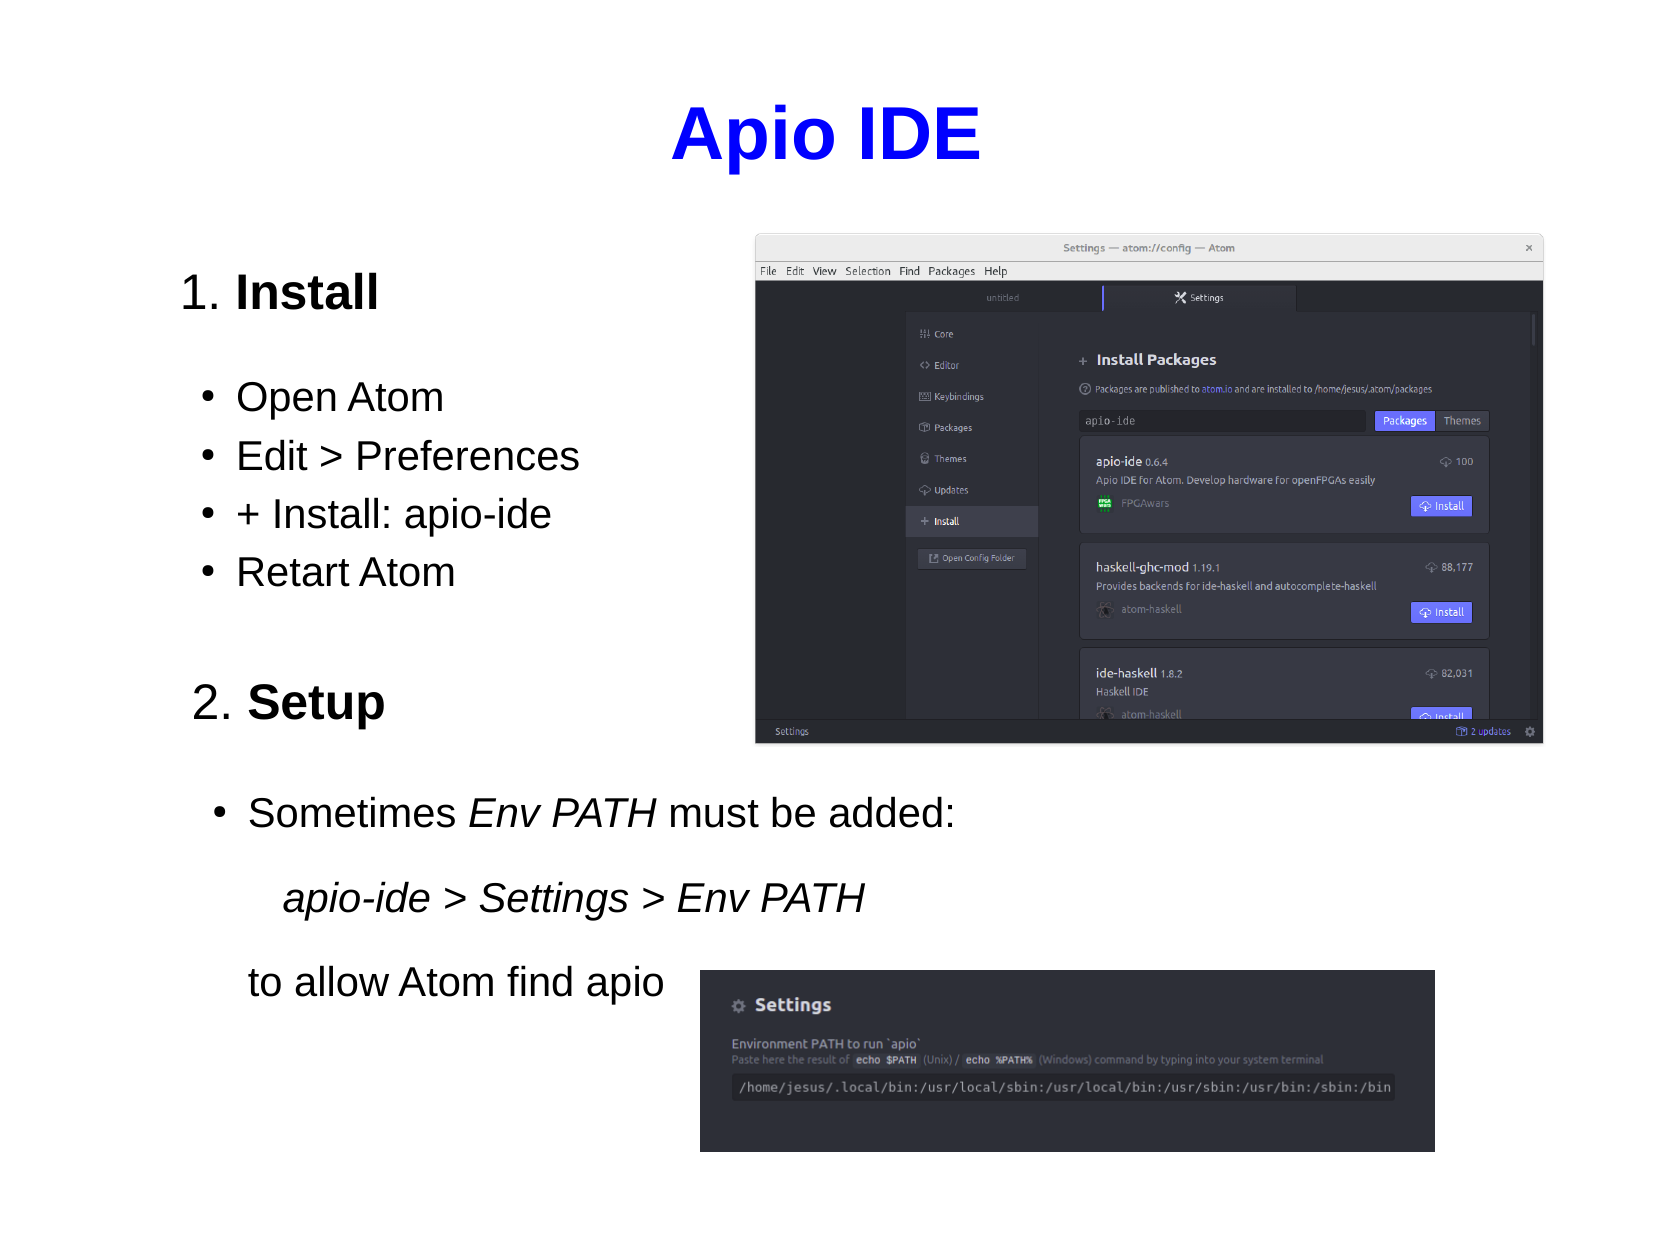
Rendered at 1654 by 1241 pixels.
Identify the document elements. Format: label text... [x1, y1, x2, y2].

text_box Sometimes Env PATH must be added: apio-ide > Settings > Env PATH to allow Atom find apio [197, 782, 1280, 1045]
picture [700, 970, 1435, 1152]
text_box Open Atom Edit > Preferences + Install: apio-ide Retart Atom [185, 366, 750, 604]
title Apio IDE [82, 30, 1571, 238]
text_box 2. Setup [176, 649, 522, 755]
picture [750, 238, 1546, 747]
text_box 1. Install [165, 239, 511, 345]
